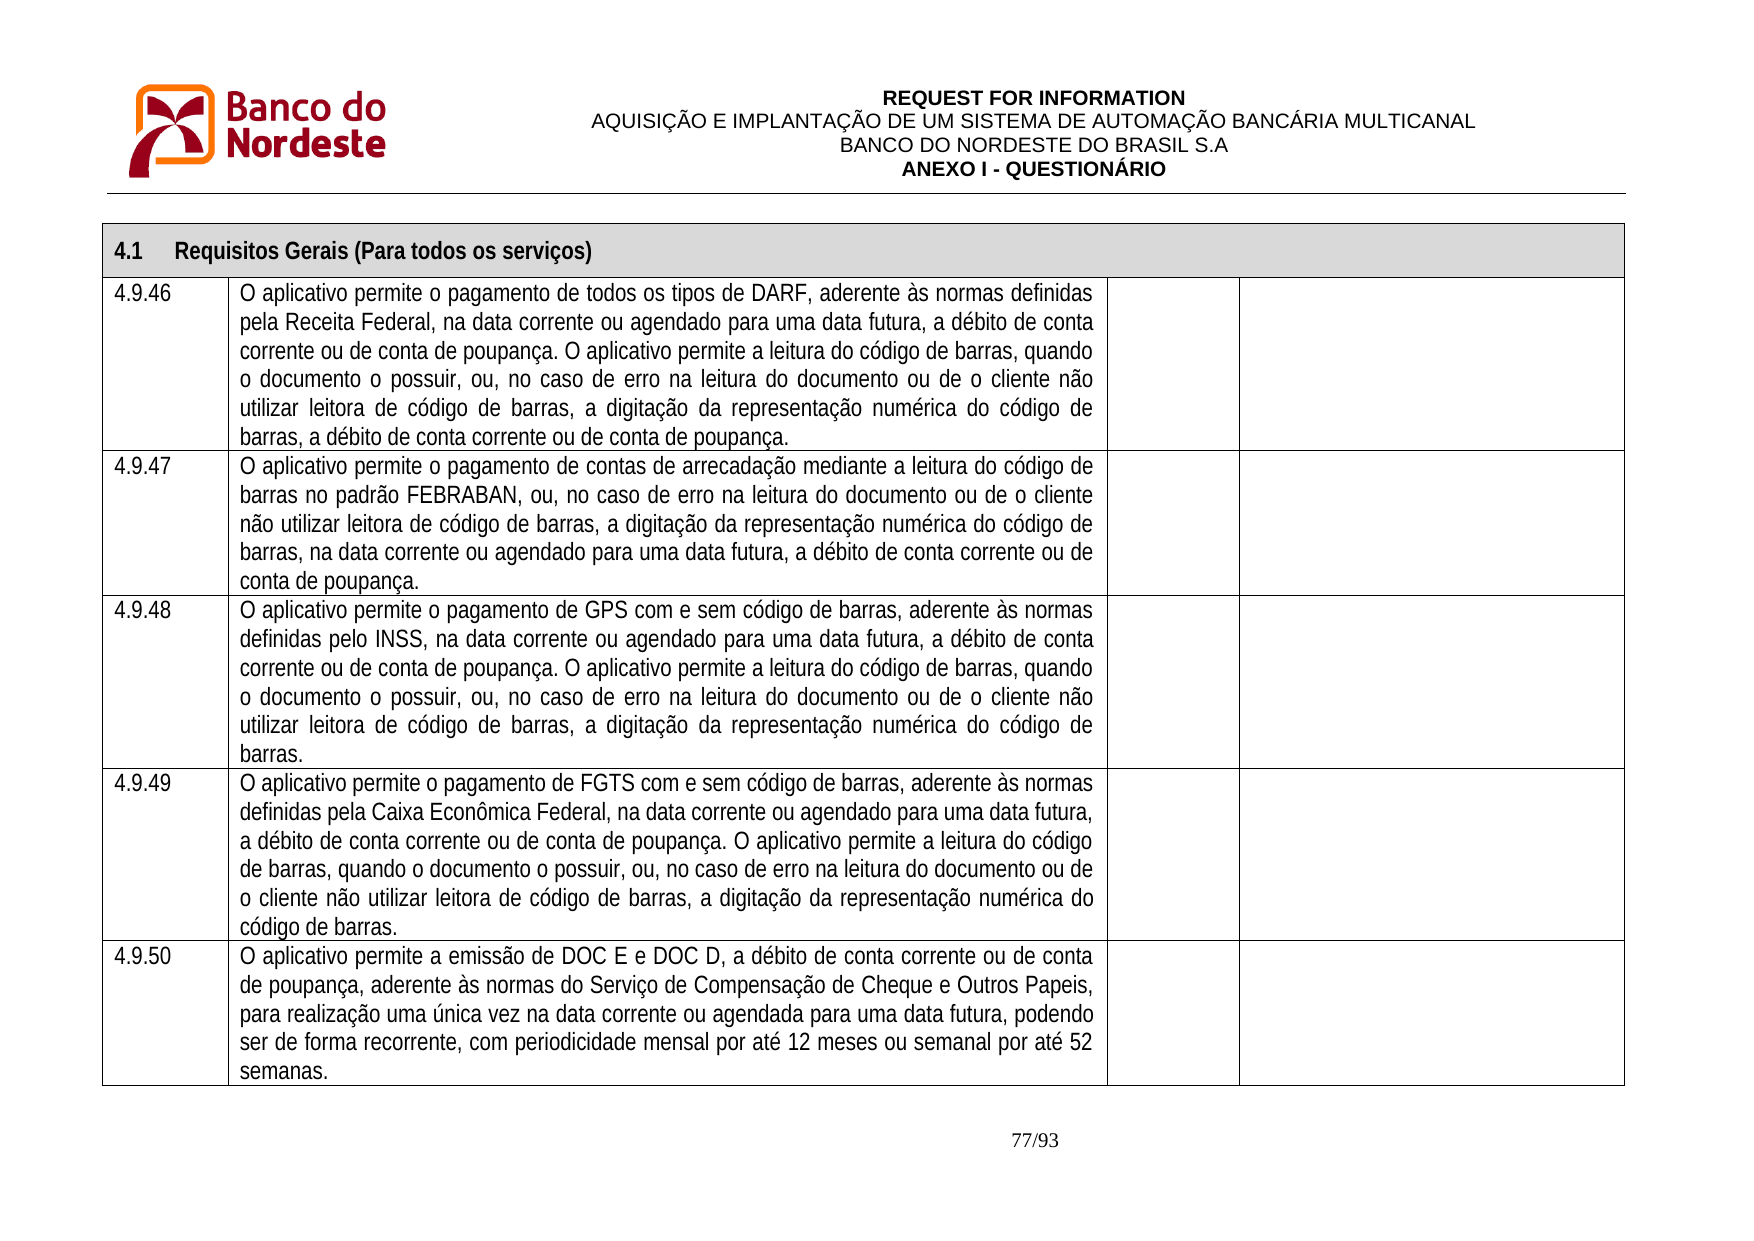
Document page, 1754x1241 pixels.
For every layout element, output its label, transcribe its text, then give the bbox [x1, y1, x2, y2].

table_cell O aplicativo permite o pagamento de GPS com e sem código de barras, aderente às normas definidas pelo INSS, na data corrente ou agendado para uma data futura, a débito de conta corrente ou de conta de poupança. O aplicativo permite a leitura do código de barras, quando o documento o possuir, ou, no caso de erro na leitura do documento ou de o cliente não utilizar leitora de código de barras, a digitação da representação numérica do código de barras. [229, 596, 1107, 767]
table_cell O aplicativo permite a emissão de DOC E e DOC D, a débito de conta corrente ou de conta de poupança, aderente às normas do Serviço de Compensação de Cheque e Outros Papeis, para realização uma única vez na data corrente ou agendada para uma data futura, podendo ser de forma recorrente, com periodicidade mensal por até 12 meses ou semanal por até 52 semanas. [229, 941, 1107, 1084]
table_cell [1108, 941, 1239, 1084]
table_cell O aplicativo permite o pagamento de FGTS com e sem código de barras, aderente às normas definidas pela Caixa Econômica Federal, na data corrente ou agendado para uma data futura, a débito de conta corrente ou de conta de poupança. O aplicativo permite a leitura do código de barras, quando o documento o possuir, ou, no caso de erro na leitura do documento ou de o cliente não utilizar leitora de código de barras, a digitação da representação numérica do código de barras. [229, 769, 1107, 940]
table_cell [1108, 278, 1239, 450]
table_cell [103, 941, 228, 1084]
table_cell [1108, 451, 1239, 594]
table_cell [103, 451, 228, 594]
table_cell [103, 596, 228, 767]
table_cell [1240, 769, 1624, 940]
table_cell [103, 278, 228, 450]
table_cell O aplicativo permite o pagamento de todos os tipos de DARF, aderente às normas definidas pela Receita Federal, na data corrente ou agendado para uma data futura, a débito de conta corrente ou de conta de poupança. O aplicativo permite a leitura do código de barras, quando o documento o possuir, ou, no caso de erro na leitura do documento ou de o cliente não utilizar leitora de código de barras, a digitação da representação numérica do código de barras, a débito de conta corrente ou de conta de poupança. [229, 278, 1107, 450]
table_cell [1240, 941, 1624, 1084]
table_cell [1240, 278, 1624, 450]
table_cell [103, 769, 228, 940]
table_header Requisitos Gerais (Para todos os serviços) [103, 224, 1624, 277]
table_cell O aplicativo permite o pagamento de contas de arrecadação mediante a leitura do código de barras no padrão FEBRABAN, ou, no caso de erro na leitura do documento ou de o cliente não utilizar leitora de código de barras, a digitação da representação numérica do código de barras, na data corrente ou agendado para uma data futura, a débito de conta corrente ou de conta de poupança. [229, 451, 1107, 594]
table_cell [1240, 596, 1624, 767]
table_cell [1108, 769, 1239, 940]
table_cell [1240, 451, 1624, 594]
table_cell [1108, 596, 1239, 767]
